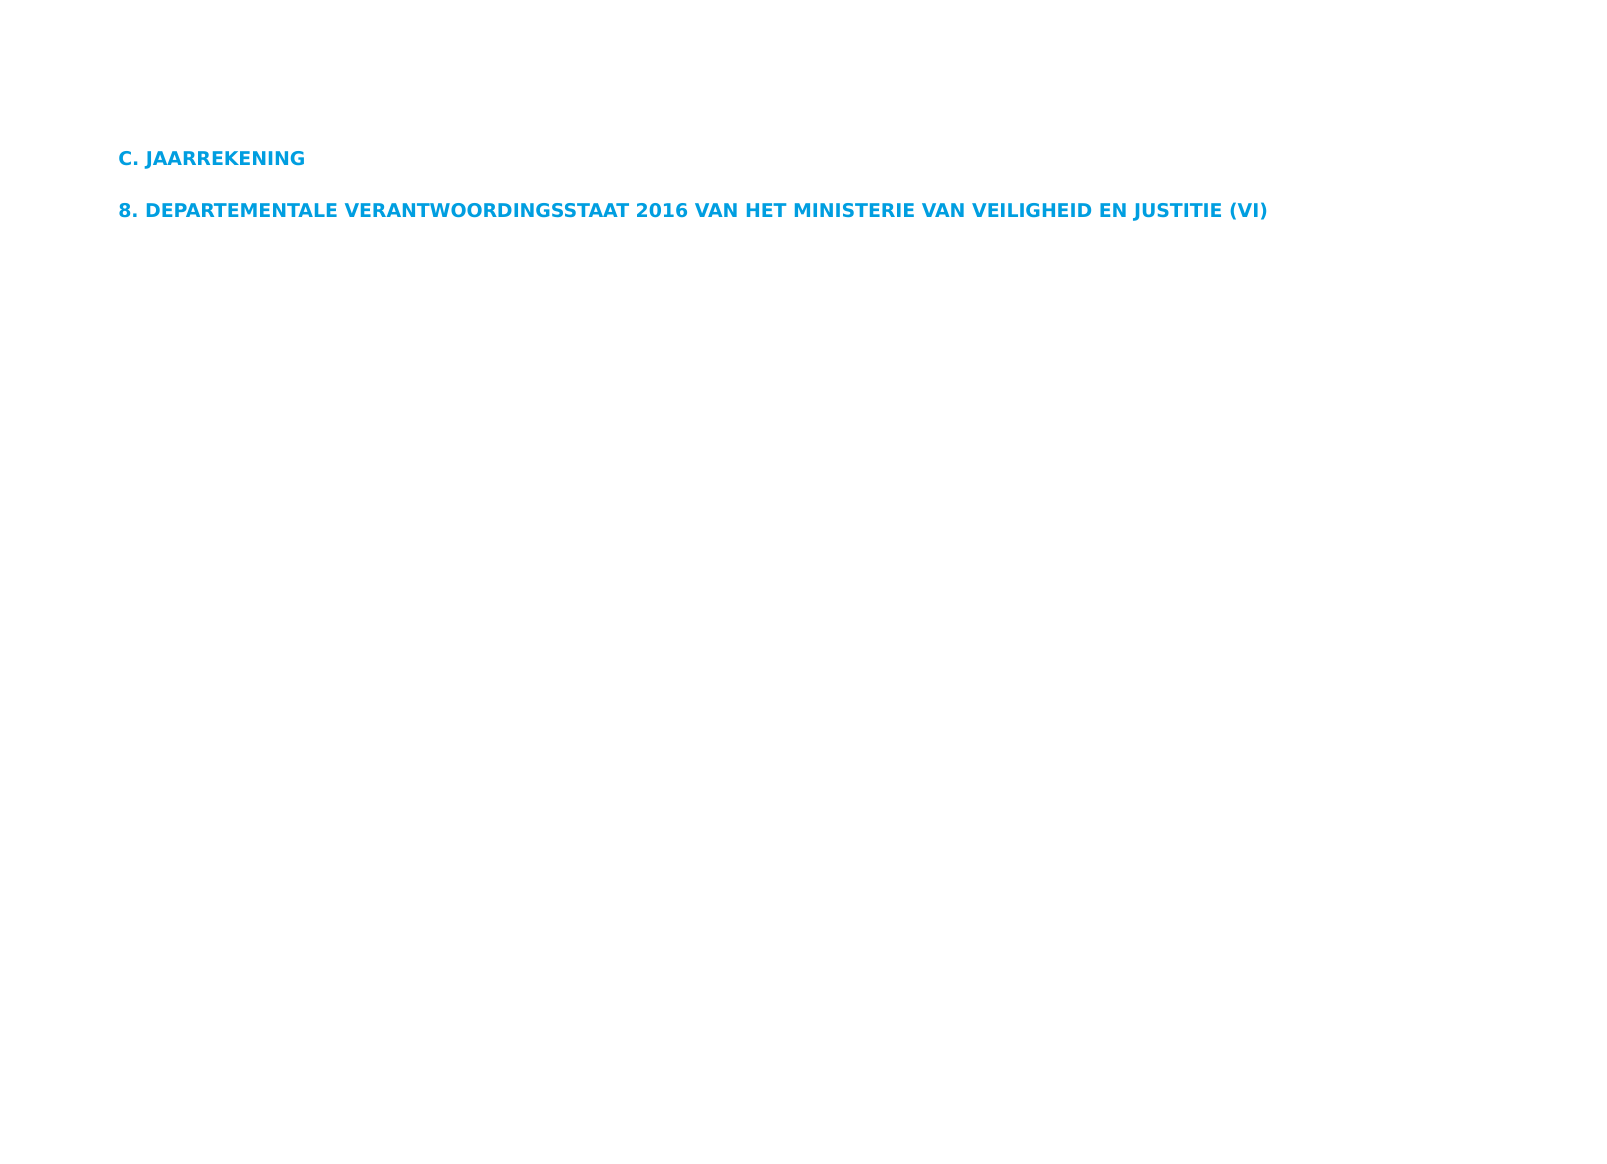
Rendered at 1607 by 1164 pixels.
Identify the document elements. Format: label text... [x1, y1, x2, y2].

subtitle 8. DEPARTEMENTALE VERANTWOORDINGSSTAAT 2016 VAN HET MINISTERIE VAN VEILIGHEID EN JUSTITIE (VI) [118, 200, 1488, 222]
subtitle C. JAARREKENING [118, 148, 1488, 170]
